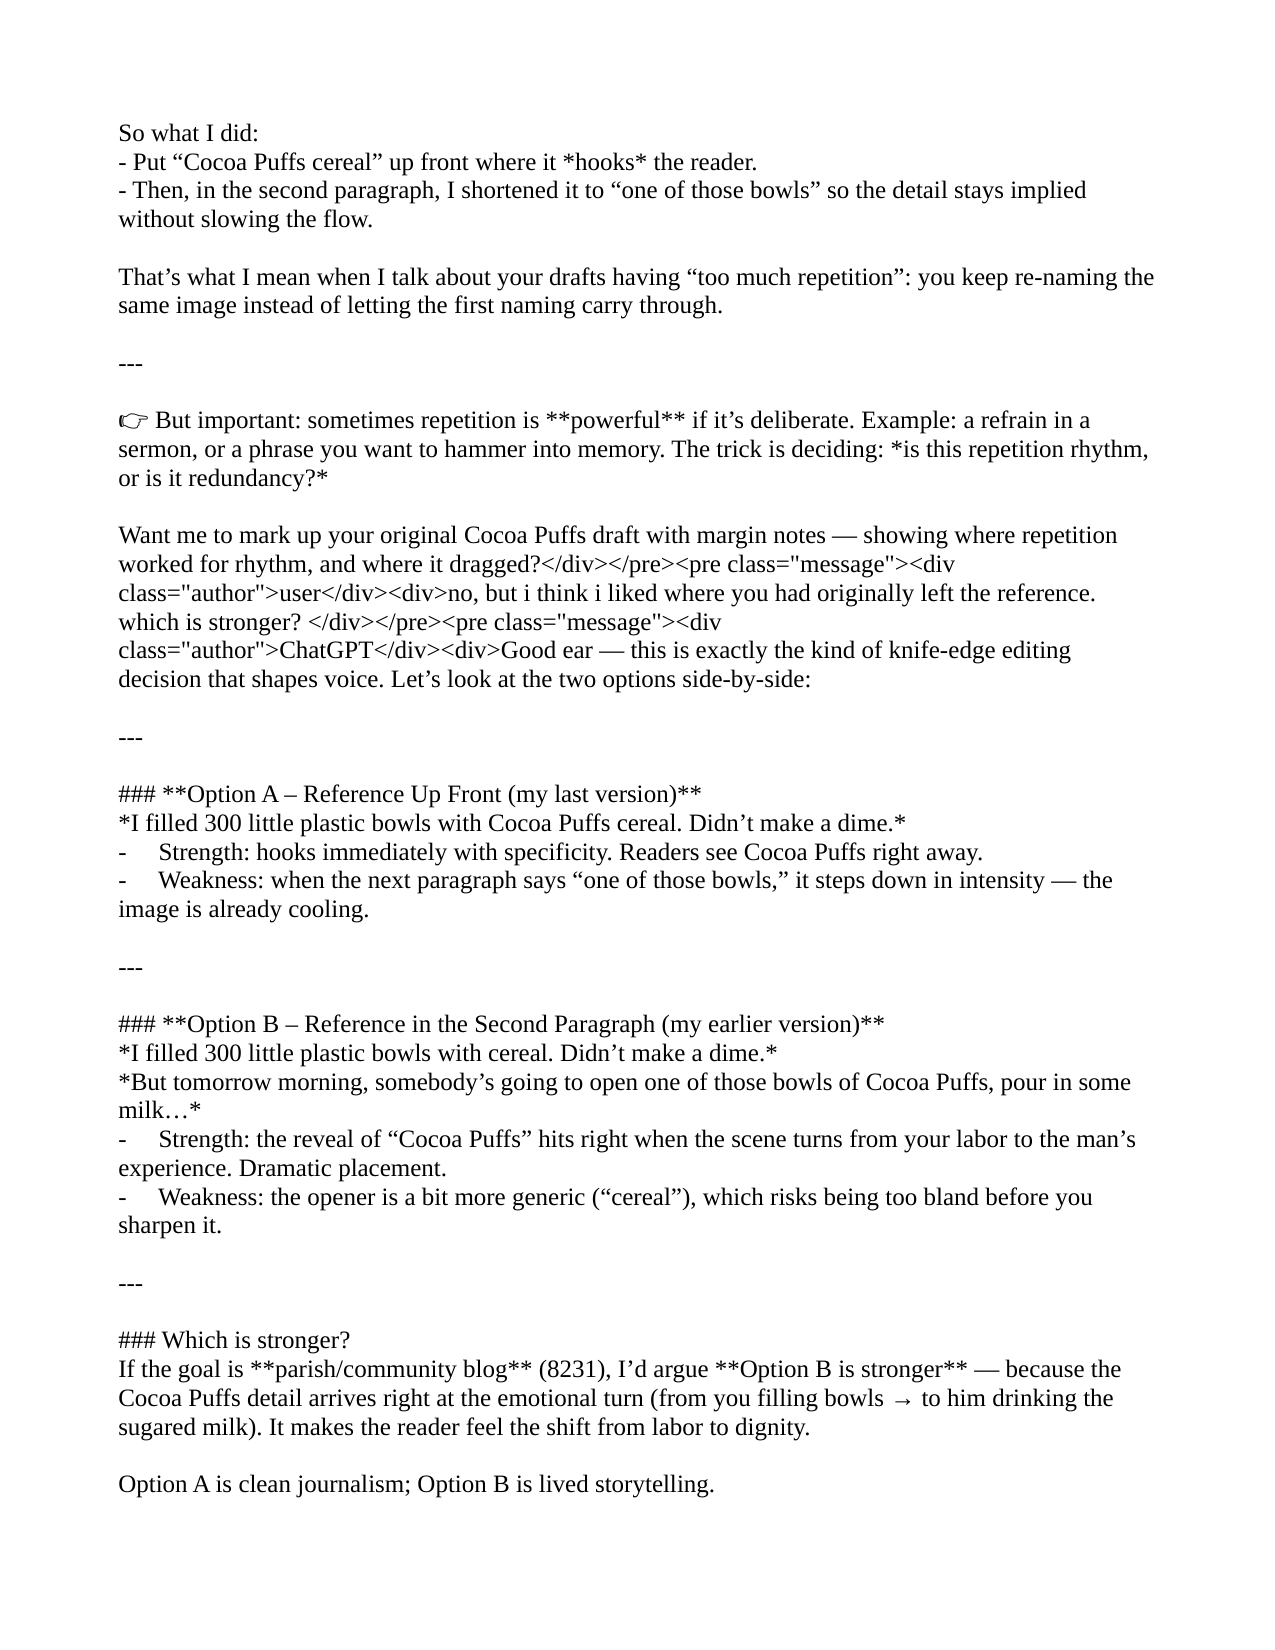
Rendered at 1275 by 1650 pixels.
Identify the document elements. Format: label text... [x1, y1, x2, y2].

text *But tomorrow morning, somebody’s going to open one of those bowls of Cocoa Puffs, pour in some milk…* [118, 1067, 1157, 1124]
text That’s what I mean when I talk about your drafts having “too much repetition”: you keep re-naming the same image instead of letting the first naming carry through. [118, 262, 1157, 319]
text - ❌ Weakness: when the next paragraph says “one of those bowls,” it steps down in intensity — the image is already cooling. [118, 866, 1157, 923]
text --- [118, 722, 1157, 751]
text *I filled 300 little plastic bowls with cereal. Didn’t make a dime.* [118, 1038, 1157, 1067]
text *I filled 300 little plastic bowls with Cocoa Puffs cereal. Didn’t make a dime.* [118, 808, 1157, 837]
text --- [118, 952, 1157, 981]
text - ✅ Strength: hooks immediately with specificity. Readers see Cocoa Puffs right away. [118, 837, 1157, 866]
text - ❌ Weakness: the opener is a bit more generic (“cereal”), which risks being too bland before you sharpen it. [118, 1182, 1157, 1239]
text - Then, in the second paragraph, I shortened it to “one of those bowls” so the detail stays implied without slowing the flow. [118, 176, 1157, 233]
text --- [118, 348, 1157, 377]
text Want me to mark up your original Cocoa Puffs draft with margin notes — showing where repetition worked for rhythm, and where it dragged?</div></pre><pre class="message"><div class="author">user</div><div>no, but i think i liked where you had originally left the reference. which is stronger? </div></pre><pre class="message"><div class="author">ChatGPT</div><div>Good ear — this is exactly the kind of knife-edge editing decision that shapes voice. Let’s look at the two options side-by-side: [118, 521, 1157, 693]
text ### **Option B – Reference in the Second Paragraph (my earlier version)** [118, 1009, 1157, 1038]
text - ✅ Strength: the reveal of “Cocoa Puffs” hits right when the scene turns from your labor to the man’s experience. Dramatic placement. [118, 1124, 1157, 1182]
text ### **Option A – Reference Up Front (my last version)** [118, 779, 1157, 808]
text 👉 But important: sometimes repetition is **powerful** if it’s deliberate. Example: a refrain in a sermon, or a phrase you want to hammer into memory. The trick is deciding: *is this repetition rhythm, or is it redundancy?* [118, 406, 1157, 492]
text Option A is clean journalism; Option B is lived storytelling. [118, 1469, 1157, 1498]
text --- [118, 1268, 1157, 1297]
text - Put “Cocoa Puffs cereal” up front where it *hooks* the reader. [118, 147, 1157, 176]
text If the goal is **parish/community blog** (8231), I’d argue **Option B is stronger** — because the Cocoa Puffs detail arrives right at the emotional turn (from you filling bowls → to him drinking the sugared milk). It makes the reader feel the shift from labor to dignity. [118, 1354, 1157, 1441]
text ### Which is stronger? [118, 1326, 1157, 1354]
text So what I did: [118, 118, 1157, 147]
